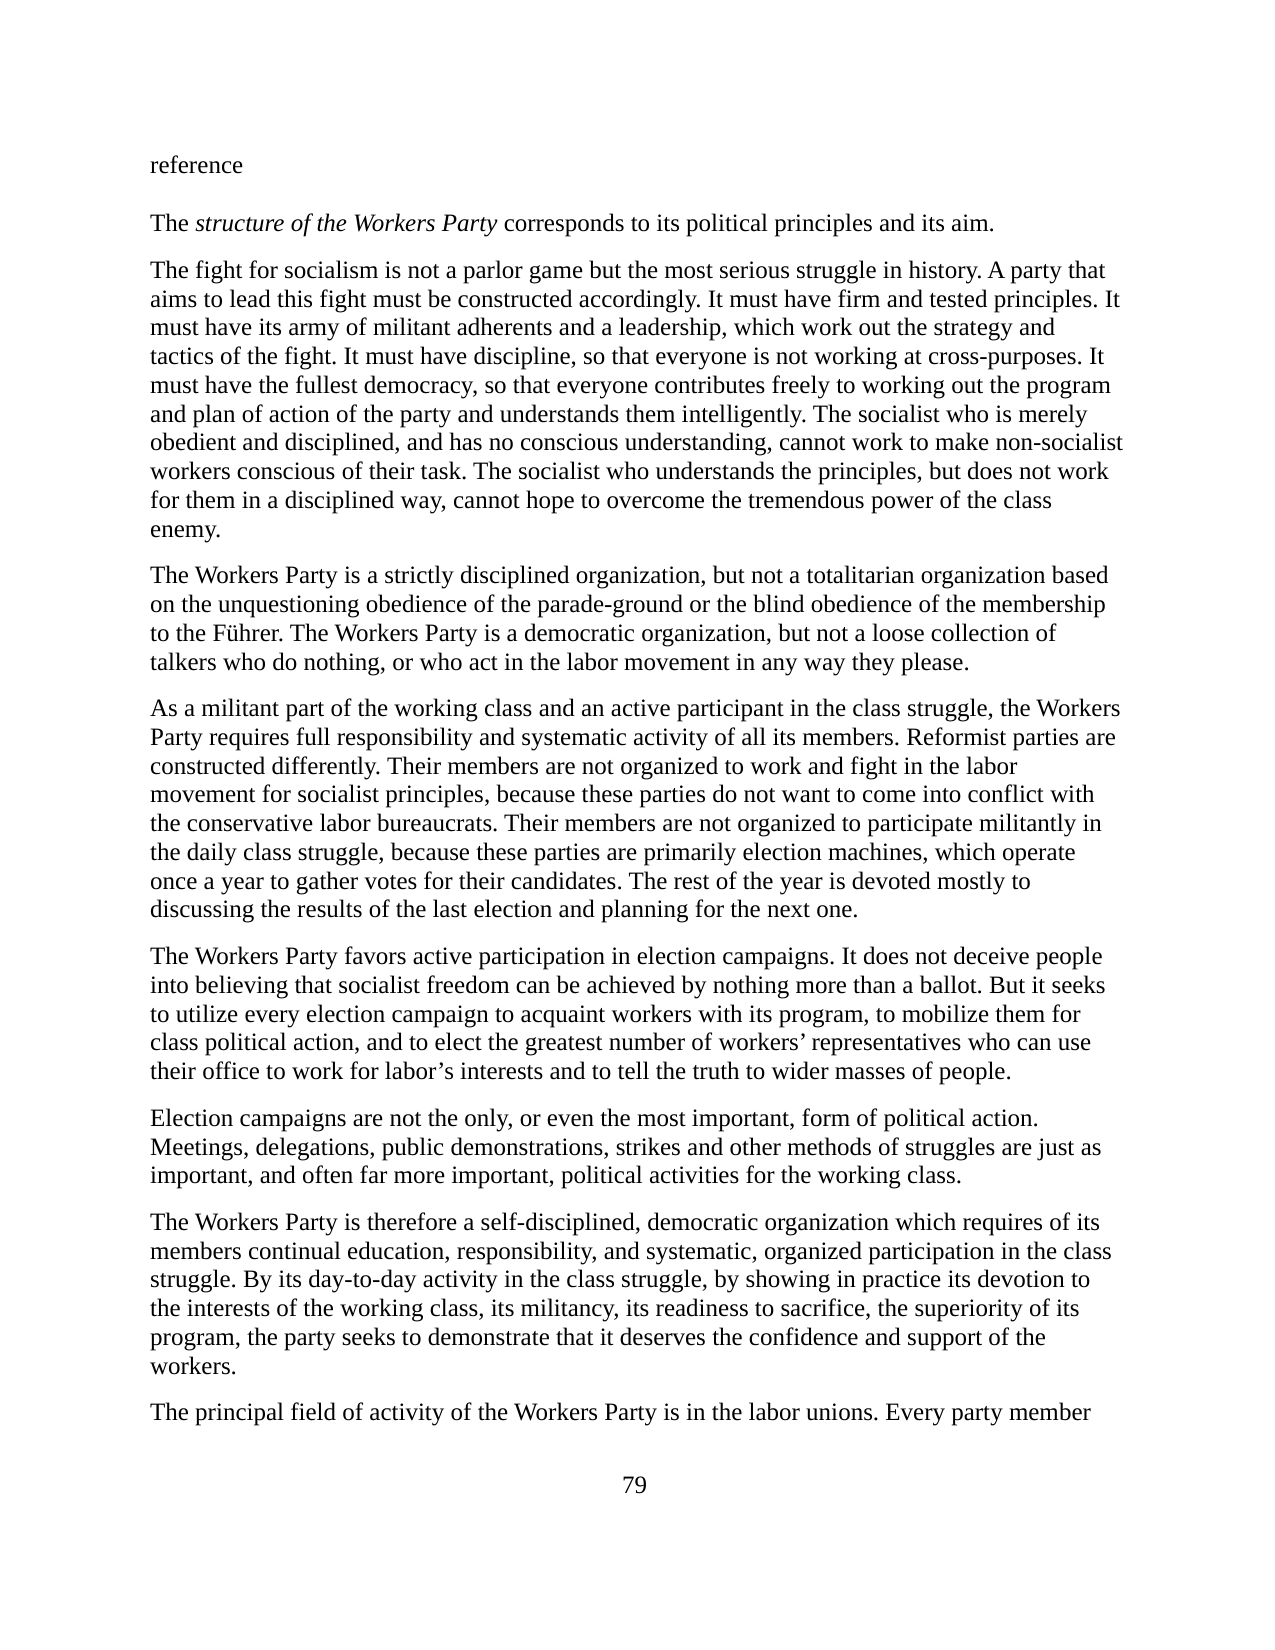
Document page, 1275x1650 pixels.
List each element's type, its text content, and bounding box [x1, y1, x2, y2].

text As a militant part of the working class and an active participant in the class struggle, the Workers Party requires full responsibility and systematic activity of all its members. Reformist parties are constructed differently. Their members are not organized to work and fight in the labor movement for socialist principles, because these parties do not want to come into conflict with the conservative labor bureaucrats. Their members are not organized to participate militantly in the daily class struggle, because these parties are primarily election machines, which operate once a year to gather votes for their candidates. The rest of the year is devoted mostly to discussing the results of the last election and planning for the next one. [150, 693, 1125, 923]
text The Workers Party is therefore a self-disciplined, democratic organization which requires of its members continual education, responsibility, and systematic, organized participation in the class struggle. By its day-to-day activity in the class struggle, by showing in practice its devotion to the interests of the working class, its militancy, its readiness to sacrifice, the superiority of its program, the party seeks to demonstrate that it deserves the confidence and support of the workers. [150, 1207, 1125, 1379]
text The fight for socialism is not a parlor game but the most serious struggle in history. A party that aims to lead this fight must be constructed accordingly. It must have firm and tested principles. It must have its army of militant adherents and a leadership, which work out the strategy and tactics of the fight. It must have discipline, so that everyone is not working at cross-purposes. It must have the fullest democracy, so that everyone contributes freely to working out the program and plan of action of the party and understands them intelligently. The socialist who is merely obedient and disciplined, and has no conscious understanding, cannot work to make non-socialist workers conscious of their task. The socialist who understands the principles, but does not work for them in a disciplined way, cannot hope to overcome the tremendous power of the class enemy. [150, 255, 1125, 542]
text The Workers Party is a strictly disciplined organization, but not a totalitarian organization based on the unquestioning obedience of the parade-ground or the blind obedience of the membership to the Führer. The Workers Party is a democratic organization, but not a loose collection of talkers who do nothing, or who act in the labor movement in any way they please. [150, 560, 1125, 675]
text The structure of the Workers Party corresponds to its political principles and its aim. [150, 208, 1125, 237]
text The Workers Party favors active participation in election campaigns. It does not deceive people into believing that socialist freedom can be achieved by nothing more than a ballot. But it seeks to utilize every election campaign to acquaint workers with its program, to mobilize them for class political action, and to elect the greatest number of workers’ representatives who can use their office to work for labor’s interests and to tell the truth to wider masses of people. [150, 941, 1125, 1085]
text Election campaigns are not the only, or even the most important, form of political action. Meetings, delegations, public demonstrations, strikes and other methods of struggles are just as important, and often far more important, political activities for the working class. [150, 1103, 1125, 1189]
text The principal field of activity of the Workers Party is in the labor unions. Every party member [150, 1397, 1125, 1426]
